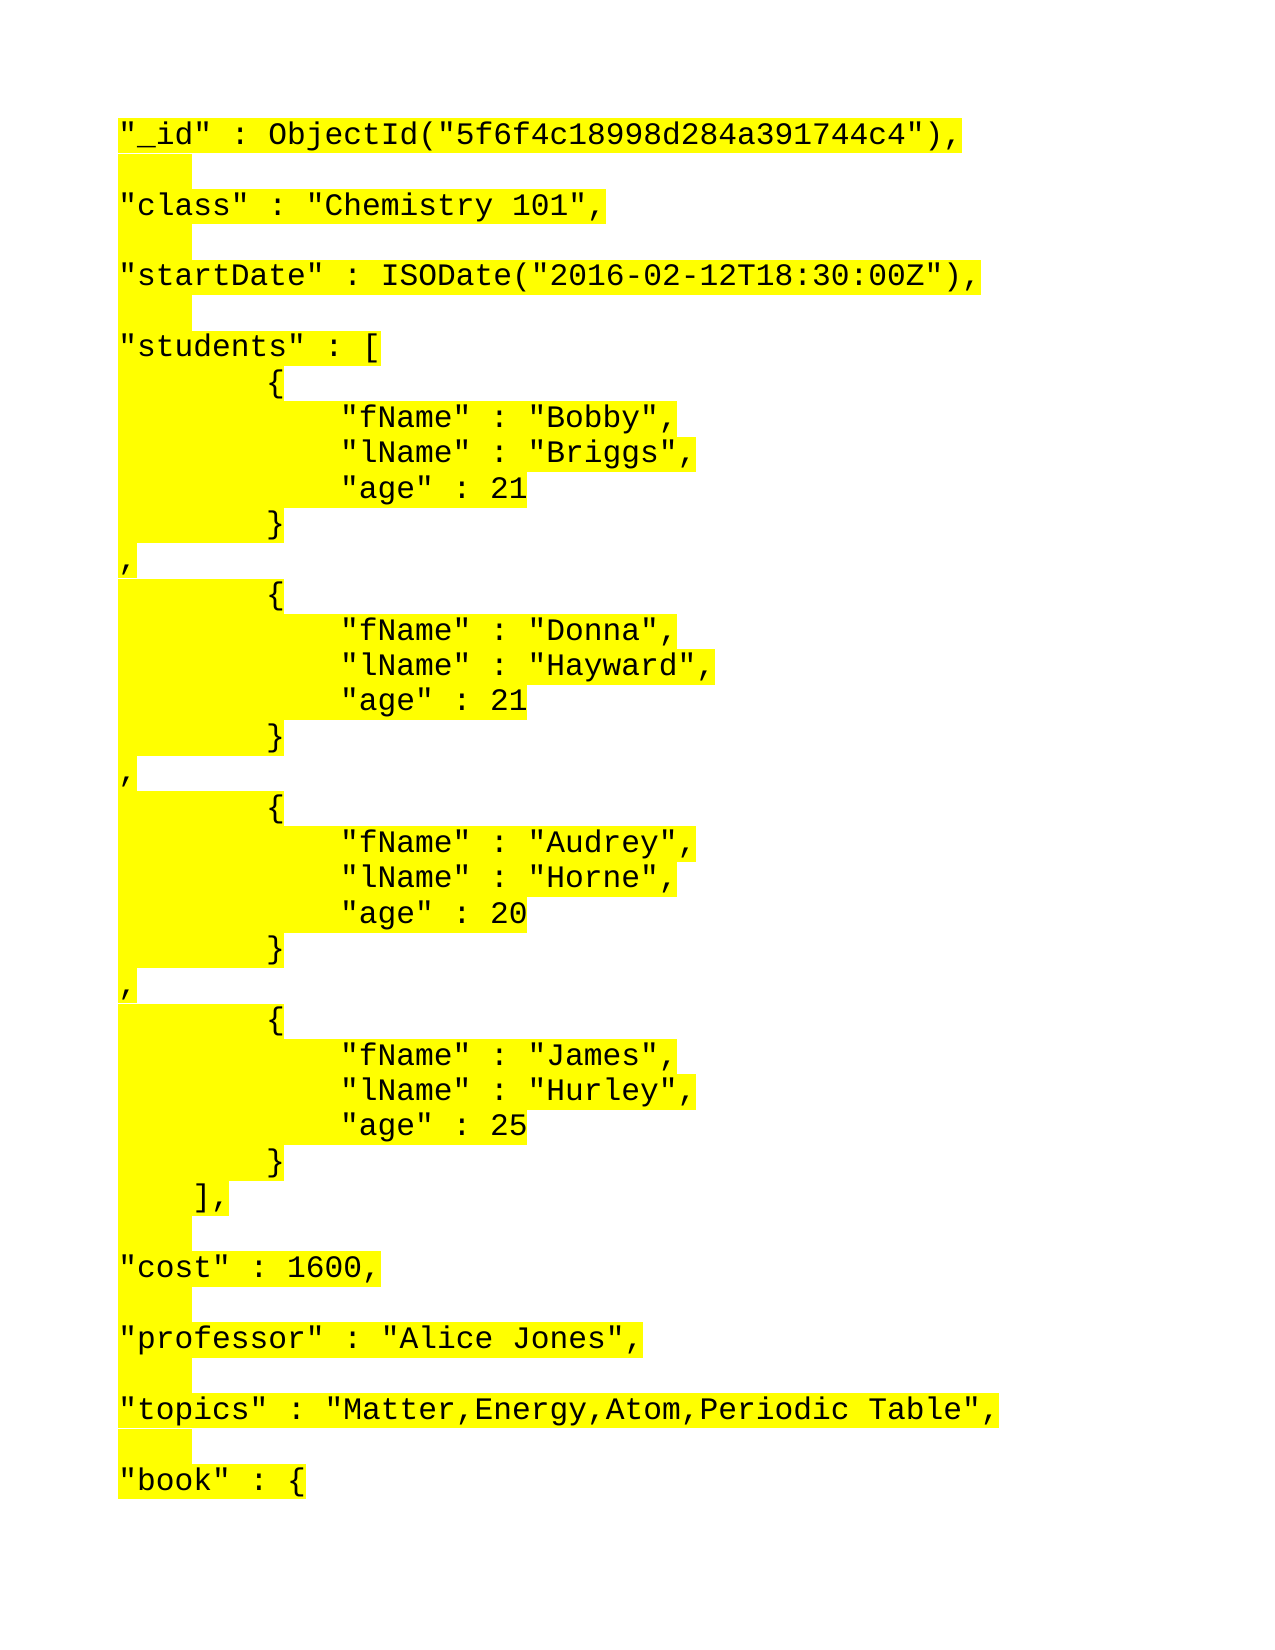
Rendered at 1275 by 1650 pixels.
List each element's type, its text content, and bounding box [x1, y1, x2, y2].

text , [118, 968, 1157, 1003]
text ], [118, 1181, 1157, 1216]
text "topics" : "Matter,Energy,Atom,Periodic Table", [118, 1393, 1157, 1428]
text "age" : 20 [118, 897, 1157, 933]
text "lName" : "Hayward", [118, 649, 1157, 685]
text "startDate" : ISODate("2016-02-12T18:30:00Z"), [118, 260, 1157, 295]
text , [118, 756, 1157, 791]
text "fName" : "Donna", [118, 614, 1157, 649]
text { [118, 791, 1157, 826]
text "fName" : "James", [118, 1039, 1157, 1074]
text "class" : "Chemistry 101", [118, 189, 1157, 224]
text { [118, 1003, 1157, 1039]
text { [118, 366, 1157, 401]
text "age" : 21 [118, 472, 1157, 508]
text "lName" : "Horne", [118, 862, 1157, 897]
text } [118, 720, 1157, 756]
text "fName" : "Audrey", [118, 826, 1157, 862]
text { [118, 578, 1157, 614]
text } [118, 1145, 1157, 1181]
text } [118, 508, 1157, 543]
text "age" : 21 [118, 685, 1157, 720]
text "fName" : "Bobby", [118, 401, 1157, 437]
text } [118, 933, 1157, 968]
text "book" : { [118, 1464, 1157, 1499]
text "lName" : "Briggs", [118, 437, 1157, 472]
text , [118, 543, 1157, 578]
text "students" : [ [118, 331, 1157, 366]
text "_id" : ObjectId("5f6f4c18998d284a391744c4"), [118, 118, 1157, 153]
text "cost" : 1600, [118, 1251, 1157, 1287]
text "age" : 25 [118, 1110, 1157, 1145]
text "lName" : "Hurley", [118, 1074, 1157, 1110]
text "professor" : "Alice Jones", [118, 1322, 1157, 1358]
